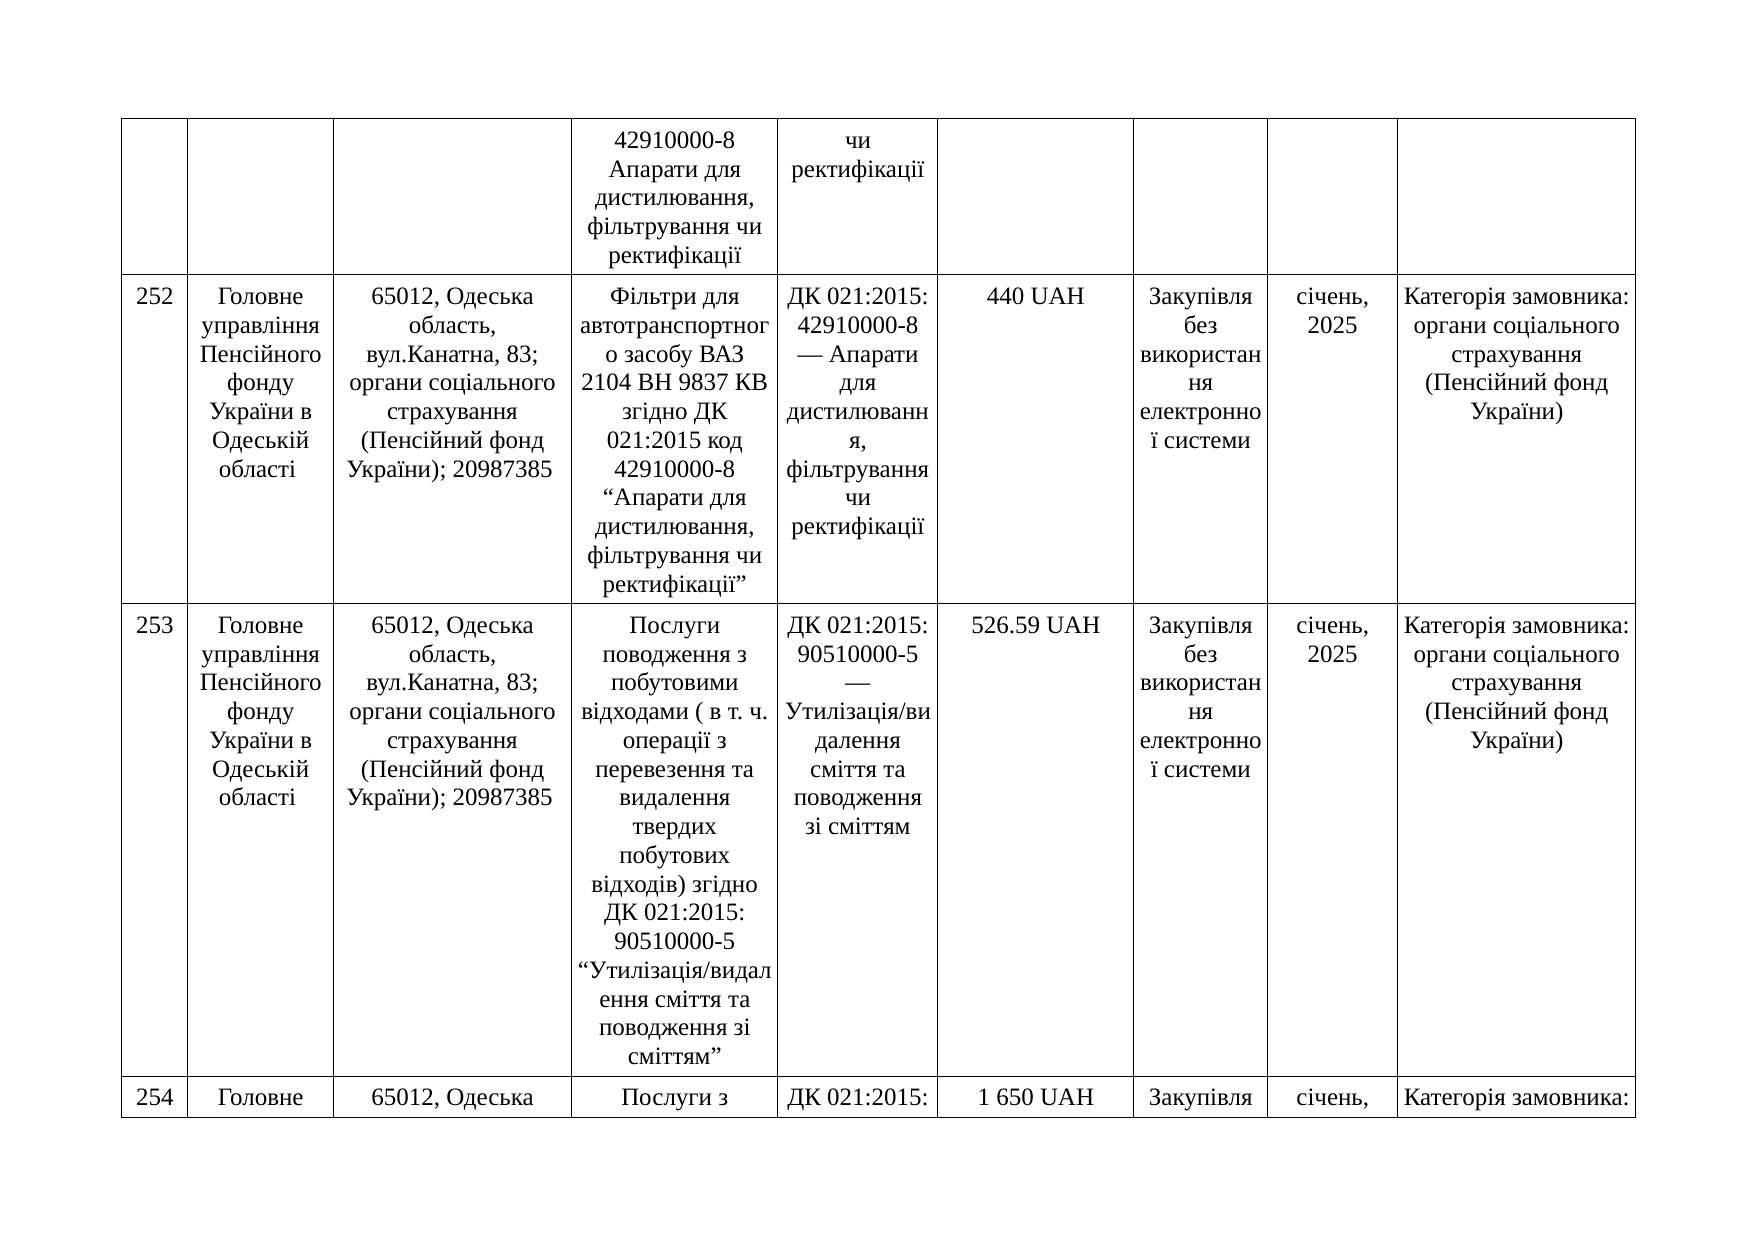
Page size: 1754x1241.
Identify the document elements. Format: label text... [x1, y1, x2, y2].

table_cell 526.59 UAH [938, 604, 1133, 1076]
table_cell 254 [122, 1077, 187, 1117]
table_cell [188, 119, 333, 274]
table_cell Категорія замовника: органи соціального страхування (Пенсійний фонд України) [1398, 604, 1635, 1076]
table_cell 42910000-8 Апарати для дистилювання, фільтрування чи ректифікації [572, 119, 777, 274]
table_cell Закупівля [1134, 1077, 1267, 1117]
table_cell січень, 2025 [1268, 604, 1397, 1076]
table_cell ДК 021:2015: [778, 1077, 937, 1117]
table_cell Фільтри для автотранспортного засобу ВАЗ 2104 ВН 9837 КВ згідно ДК 021:2015 код 42910000-8 “Апарати для дистилювання, фільтрування чи ректифікації” [572, 275, 777, 603]
table_cell Закупівля без використання електронної системи [1134, 275, 1267, 603]
table_cell [938, 119, 1133, 274]
table_cell 1 650 UAH [938, 1077, 1133, 1117]
table_cell Головне [188, 1077, 333, 1117]
table_cell 440 UAH [938, 275, 1133, 603]
table_cell [334, 119, 571, 274]
table_cell Послуги поводження з побутовими відходами ( в т. ч. операції з перевезення та видалення твердих побутових відходів) згідно ДК 021:2015: 90510000-5 “Утилізація/видалення сміття та поводження зі сміттям” [572, 604, 777, 1076]
table_cell [1268, 119, 1397, 274]
table_cell Головне управління Пенсійного фонду України в Одеській області [188, 604, 333, 1076]
table_cell [1134, 119, 1267, 274]
table_cell Категорія замовника: органи соціального страхування (Пенсійний фонд України) [1398, 275, 1635, 603]
table_cell січень, [1268, 1077, 1397, 1117]
table_cell Закупівля без використання електронної системи [1134, 604, 1267, 1076]
table_cell Послуги з [572, 1077, 777, 1117]
table_cell 253 [122, 604, 187, 1076]
table_cell Категорія замовника: [1398, 1077, 1635, 1117]
table_cell ДК 021:2015: 90510000-5 — Утилізація/видалення сміття та поводження зі сміттям [778, 604, 937, 1076]
table_cell 65012, Одеська область, вул.Канатна, 83; органи соціального страхування (Пенсійний фонд України); 20987385 [334, 275, 571, 603]
table_cell січень, 2025 [1268, 275, 1397, 603]
table_cell 252 [122, 275, 187, 603]
table_cell ДК 021:2015: 42910000-8 — Апарати для дистилювання, фільтрування чи ректифікації [778, 275, 937, 603]
table_cell чи ректифікації [778, 119, 937, 274]
table_cell 65012, Одеська область, вул.Канатна, 83; органи соціального страхування (Пенсійний фонд України); 20987385 [334, 604, 571, 1076]
table_cell [1398, 119, 1635, 274]
table_cell 65012, Одеська [334, 1077, 571, 1117]
table_cell [122, 119, 187, 274]
table_cell Головне управління Пенсійного фонду України в Одеській області [188, 275, 333, 603]
